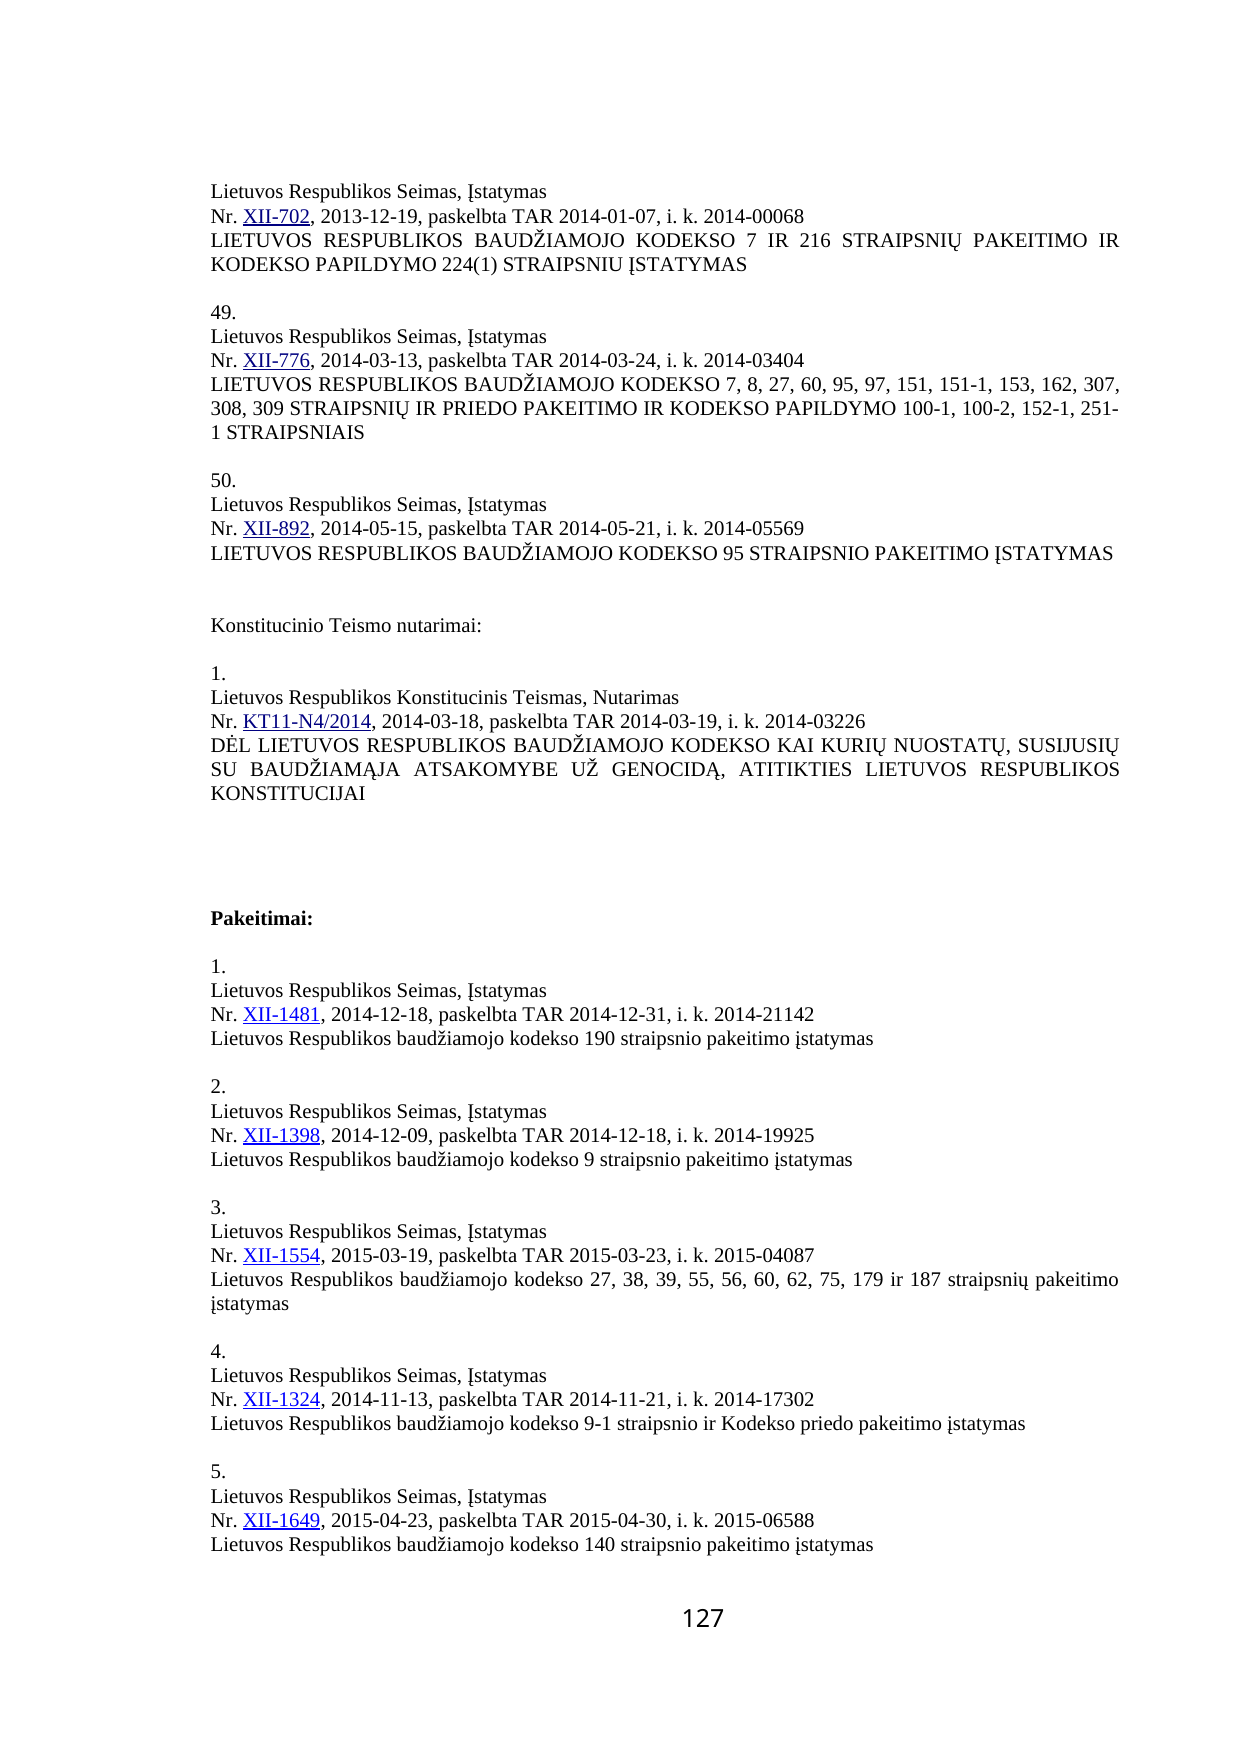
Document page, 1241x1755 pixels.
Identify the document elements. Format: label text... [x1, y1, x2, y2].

text Nr. KT11-N4/2014, 2014-03-18, paskelbta TAR 2014-03-19, i. k. 2014-03226 [210, 709, 1120, 733]
text 5. [210, 1459, 1120, 1483]
text Nr. XII-1324, 2014-11-13, paskelbta TAR 2014-11-21, i. k. 2014-17302 [210, 1387, 1120, 1411]
text DĖL LIETUVOS RESPUBLIKOS BAUDŽIAMOJO KODEKSO KAI KURIŲ NUOSTATŲ, SUSIJUSIŲ SU BAUDŽIAMĄJA ATSAKOMYBE UŽ GENOCIDĄ, ATITIKTIES LIETUVOS RESPUBLIKOS KONSTITUCIJAI [210, 733, 1120, 805]
text Lietuvos Respublikos Seimas, Įstatymas [210, 1363, 1120, 1387]
text Nr. XII-892, 2014-05-15, paskelbta TAR 2014-05-21, i. k. 2014-05569 [210, 516, 1120, 540]
text 4. [210, 1339, 1120, 1363]
text LIETUVOS RESPUBLIKOS BAUDŽIAMOJO KODEKSO 7, 8, 27, 60, 95, 97, 151, 151-1, 153, 162, 307, 308, 309 STRAIPSNIŲ IR PRIEDO PAKEITIMO IR KODEKSO PAPILDYMO 100-1, 100-2, 152-1, 251-1 STRAIPSNIAIS [210, 372, 1120, 444]
text Pakeitimai: [210, 906, 1120, 930]
text Lietuvos Respublikos Konstitucinis Teismas, Nutarimas [210, 685, 1120, 709]
text 50. [210, 468, 1120, 492]
text Lietuvos Respublikos Seimas, Įstatymas [210, 1219, 1120, 1243]
text Lietuvos Respublikos Seimas, Įstatymas [210, 1483, 1120, 1508]
text 1. [210, 661, 1120, 685]
text Nr. XII-1649, 2015-04-23, paskelbta TAR 2015-04-30, i. k. 2015-06588 [210, 1508, 1120, 1532]
text Lietuvos Respublikos baudžiamojo kodekso 140 straipsnio pakeitimo įstatymas [210, 1532, 1120, 1556]
text LIETUVOS RESPUBLIKOS BAUDŽIAMOJO KODEKSO 7 IR 216 STRAIPSNIŲ PAKEITIMO IR KODEKSO PAPILDYMO 224(1) STRAIPSNIU ĮSTATYMAS [210, 228, 1120, 276]
text Lietuvos Respublikos baudžiamojo kodekso 27, 38, 39, 55, 56, 60, 62, 75, 179 ir 187 straipsnių pakeitimo įstatymas [210, 1267, 1120, 1315]
text Nr. XII-1481, 2014-12-18, paskelbta TAR 2014-12-31, i. k. 2014-21142 [210, 1002, 1120, 1026]
text Lietuvos Respublikos Seimas, Įstatymas [210, 492, 1120, 516]
text 3. [210, 1195, 1120, 1219]
text Nr. XII-702, 2013-12-19, paskelbta TAR 2014-01-07, i. k. 2014-00068 [210, 203, 1120, 228]
text Lietuvos Respublikos Seimas, Įstatymas [210, 324, 1120, 348]
text Lietuvos Respublikos Seimas, Įstatymas [210, 179, 1120, 203]
text Konstitucinio Teismo nutarimai: [210, 613, 1120, 637]
text 49. [210, 300, 1120, 324]
text Nr. XII-1398, 2014-12-09, paskelbta TAR 2014-12-18, i. k. 2014-19925 [210, 1123, 1120, 1147]
text Nr. XII-1554, 2015-03-19, paskelbta TAR 2015-03-23, i. k. 2015-04087 [210, 1243, 1120, 1267]
text Lietuvos Respublikos Seimas, Įstatymas [210, 978, 1120, 1002]
text Lietuvos Respublikos baudžiamojo kodekso 190 straipsnio pakeitimo įstatymas [210, 1026, 1120, 1050]
text Nr. XII-776, 2014-03-13, paskelbta TAR 2014-03-24, i. k. 2014-03404 [210, 348, 1120, 372]
text Lietuvos Respublikos Seimas, Įstatymas [210, 1098, 1120, 1123]
text Lietuvos Respublikos baudžiamojo kodekso 9 straipsnio pakeitimo įstatymas [210, 1147, 1120, 1171]
text 2. [210, 1074, 1120, 1098]
text 1. [210, 954, 1120, 978]
text LIETUVOS RESPUBLIKOS BAUDŽIAMOJO KODEKSO 95 STRAIPSNIO PAKEITIMO ĮSTATYMAS [210, 540, 1120, 564]
text Lietuvos Respublikos baudžiamojo kodekso 9-1 straipsnio ir Kodekso priedo pakeitimo įstatymas [210, 1411, 1120, 1435]
